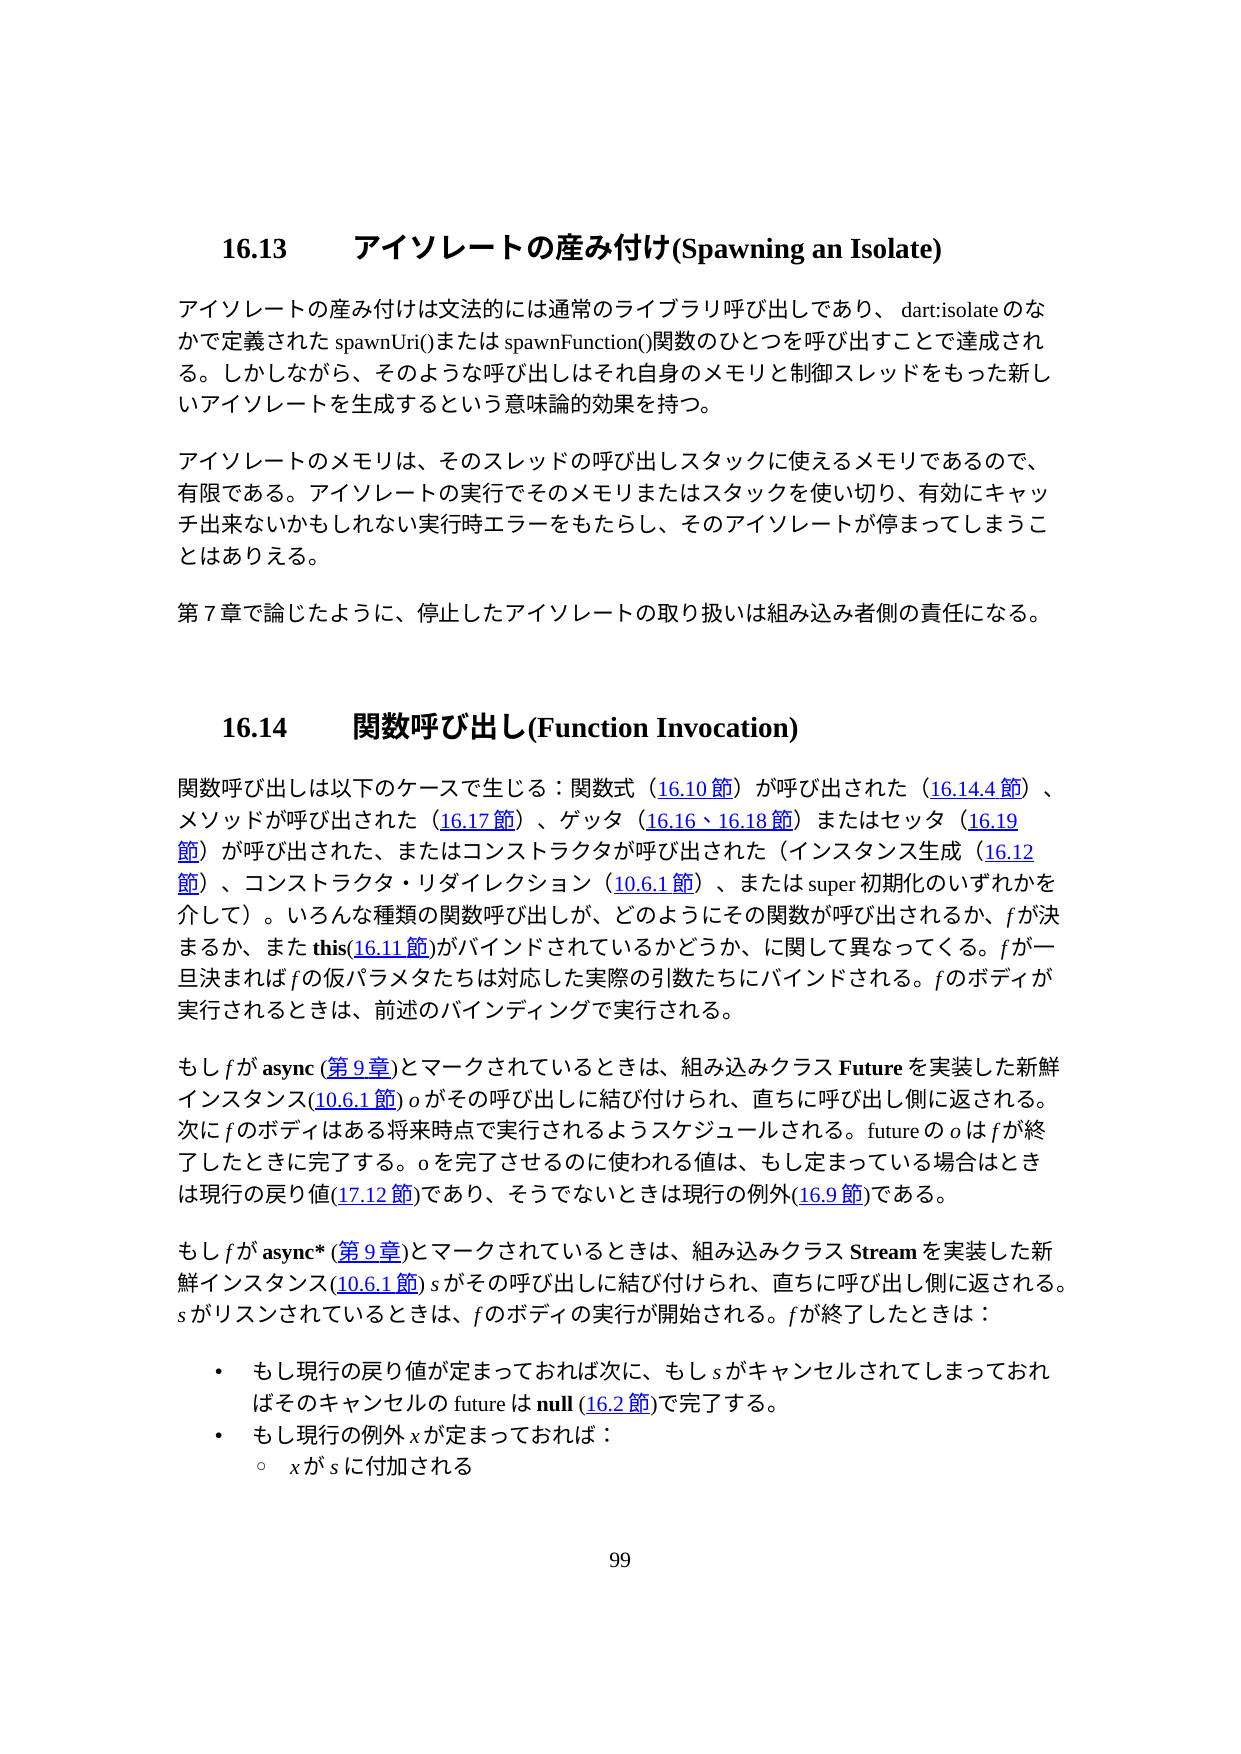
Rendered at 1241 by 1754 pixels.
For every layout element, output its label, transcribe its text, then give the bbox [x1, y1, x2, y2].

text もしfがasync* (第9章)とマークされているときは、組み込みクラスStreamを実装した新鮮インスタンス(10.6.1節) sがその呼び出しに結び付けられ、直ちに呼び出し側に返される。sがリスンされているときは、fのボディの実行が開始される。fが終了したときは： [177, 1234, 1063, 1329]
subtitle アイソレートの産み付け(Spawning an Isolate) [221, 225, 1063, 267]
list もし現行の戻り値が定まっておれば次に、もしsがキャンセルされてしまっておればそのキャンセルのfutureはnull (16.2節)で完了する。 [215, 1354, 1063, 1418]
list もし現行の例外xが定まっておれば： [215, 1418, 1063, 1449]
text 関数呼び出しは以下のケースで生じる：関数式（16.10節）が呼び出された（16.14.4節）、メソッドが呼び出された（16.17節）、ゲッタ（16.16、16.18節）またはセッタ（16.19節）が呼び出された、またはコンストラクタが呼び出された（インスタンス生成（16.12節）、コンストラクタ・リダイレクション（10.6.1節）、またはsuper初期化のいずれかを介して）。いろんな種類の関数呼び出しが、どのようにその関数が呼び出されるか、fが決まるか、またthis(16.11節)がバインドされているかどうか、に関して異なってくる。fが一旦決まればfの仮パラメタたちは対応した実際の引数たちにバインドされる。fのボディが実行されるときは、前述のバインディングで実行される。 [177, 771, 1063, 1025]
text アイソレートの産み付けは文法的には通常のライブラリ呼び出しであり、 dart:isolateのなかで定義されたspawnUri()またはspawnFunction()関数のひとつを呼び出すことで達成される。しかしながら、そのような呼び出しはそれ自身のメモリと制御スレッドをもった新しいアイソレートを生成するという意味論的効果を持つ。 [177, 292, 1063, 419]
text もしfがasync (第9章)とマークされているときは、組み込みクラスFutureを実装した新鮮インスタンス(10.6.1節) oがその呼び出しに結び付けられ、直ちに呼び出し側に返される。次にfのボディはある将来時点で実行されるようスケジュールされる。futureのoはfが終了したときに完了する。oを完了させるのに使われる値は、もし定まっている場合はときは現行の戻り値(17.12節)であり、そうでないときは現行の例外(16.9節)である。 [177, 1050, 1063, 1208]
text 第7章で論じたように、停止したアイソレートの取り扱いは組み込み者側の責任になる。 [177, 596, 1063, 628]
text アイソレートのメモリは、そのスレッドの呼び出しスタックに使えるメモリであるので、有限である。アイソレートの実行でそのメモリまたはスタックを使い切り、有効にキャッチ出来ないかもしれない実行時エラーをもたらし、そのアイソレートが停まってしまうことはありえる。 [177, 444, 1063, 571]
subtitle 関数呼び出し(Function Invocation) [221, 703, 1063, 746]
list xがsに付加される [252, 1449, 1063, 1481]
